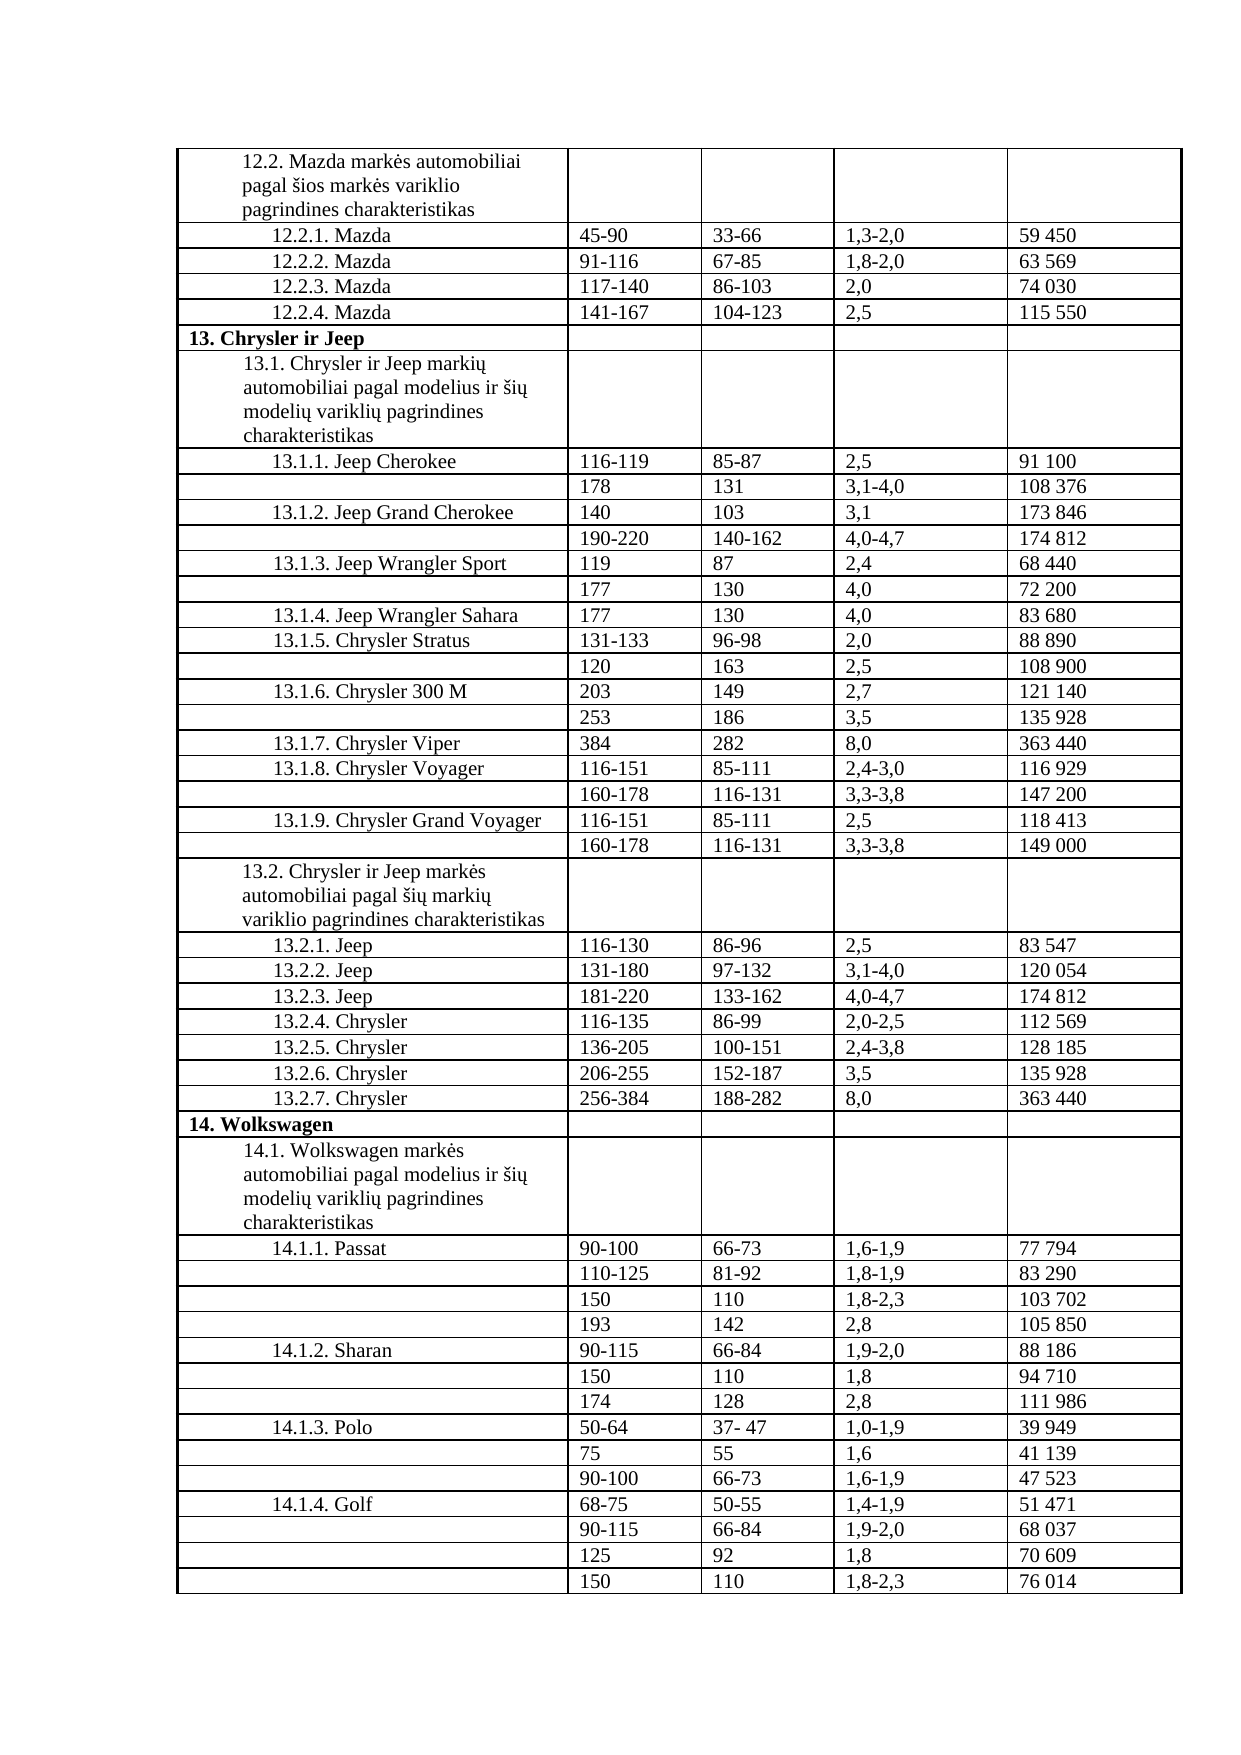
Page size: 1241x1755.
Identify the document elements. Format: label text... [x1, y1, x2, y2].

table_cell [179, 1543, 567, 1567]
table_cell [179, 1364, 567, 1388]
table_cell 70 609 [1008, 1543, 1180, 1567]
table_cell 3,5 [835, 1061, 1007, 1085]
table_cell [179, 1441, 567, 1464]
table_cell 97-132 [702, 958, 833, 982]
table_cell 68 037 [1008, 1517, 1180, 1541]
table_cell 13.1.6. Chrysler 300 M [179, 680, 567, 703]
table_cell [702, 859, 833, 931]
table_cell 8,0 [835, 1086, 1007, 1110]
table_cell 150 [569, 1569, 701, 1593]
table_cell 147 200 [1008, 782, 1180, 806]
table_cell 104-123 [702, 300, 833, 324]
table_cell 125 [569, 1543, 701, 1567]
table_cell 163 [702, 654, 833, 678]
table_cell 13.2.6. Chrysler [179, 1061, 567, 1085]
table_cell 1,6-1,9 [835, 1466, 1007, 1490]
table_cell 120 [569, 654, 701, 678]
table_cell 108 376 [1008, 475, 1180, 498]
table_cell 2,7 [835, 680, 1007, 703]
table_cell 12.2.4. Mazda [179, 300, 567, 324]
table_cell 85-87 [702, 449, 833, 473]
table_cell 160-178 [569, 782, 701, 806]
table_cell 13.1.8. Chrysler Voyager [179, 756, 567, 780]
table_cell 3,5 [835, 705, 1007, 729]
table_cell 13.1.3. Jeep Wrangler Sport [179, 551, 567, 575]
table_cell 13.2.1. Jeep [179, 933, 567, 957]
table_cell 128 185 [1008, 1035, 1180, 1059]
table_cell 142 [702, 1312, 833, 1336]
table_cell 116-131 [702, 782, 833, 806]
table_cell 141-167 [569, 300, 701, 324]
table_cell 66-73 [702, 1236, 833, 1259]
table_cell 14.1.2. Sharan [179, 1338, 567, 1362]
table_cell 1,9-2,0 [835, 1517, 1007, 1541]
table_cell 116-151 [569, 808, 701, 832]
table_cell 186 [702, 705, 833, 729]
table_cell 88 890 [1008, 628, 1180, 652]
table_cell 115 550 [1008, 300, 1180, 324]
table_cell 116-119 [569, 449, 701, 473]
table_cell [569, 859, 701, 931]
table_cell 110 [702, 1364, 833, 1388]
table_cell 140-162 [702, 526, 833, 550]
table_cell [179, 1569, 567, 1593]
table_cell 150 [569, 1364, 701, 1388]
table_cell 174 [569, 1389, 701, 1413]
table_cell [702, 1112, 833, 1136]
table_cell 174 812 [1008, 984, 1180, 1008]
table_cell 13.1.5. Chrysler Stratus [179, 628, 567, 652]
table_cell 1,3-2,0 [835, 223, 1007, 247]
table_cell 1,8 [835, 1543, 1007, 1567]
table_cell 13.1.1. Jeep Cherokee [179, 449, 567, 473]
table_cell 105 850 [1008, 1312, 1180, 1336]
table_cell [569, 149, 701, 221]
table_cell 135 928 [1008, 1061, 1180, 1085]
table_cell 14.1.4. Golf [179, 1492, 567, 1516]
table_cell 14.1. Wolkswagen markės automobiliai pagal modelius ir šių modelių variklių pagrindines charakteristikas [179, 1138, 567, 1234]
table_cell 94 710 [1008, 1364, 1180, 1388]
table_cell 1,8 [835, 1364, 1007, 1388]
table_cell 152-187 [702, 1061, 833, 1085]
table_cell [569, 1112, 701, 1136]
table_cell [179, 705, 567, 729]
table_cell 193 [569, 1312, 701, 1336]
table_cell 12.2. Mazda markės automobiliai pagal šios markės variklio pagrindines charakteristikas [179, 149, 567, 221]
table_cell 77 794 [1008, 1236, 1180, 1259]
table_cell 110 [702, 1287, 833, 1311]
table_cell 90-100 [569, 1466, 701, 1490]
table_cell 1,0-1,9 [835, 1415, 1007, 1439]
table_cell 2,0 [835, 274, 1007, 298]
table_cell 50-55 [702, 1492, 833, 1516]
table_cell 83 547 [1008, 933, 1180, 957]
table_cell 3,1-4,0 [835, 475, 1007, 498]
table_cell [179, 833, 567, 857]
table_cell [702, 326, 833, 349]
table_cell 100-151 [702, 1035, 833, 1059]
table_cell 2,0-2,5 [835, 1010, 1007, 1033]
table_cell 190-220 [569, 526, 701, 550]
table_cell 150 [569, 1287, 701, 1311]
table_cell 86-103 [702, 274, 833, 298]
table_cell 14.1.3. Polo [179, 1415, 567, 1439]
table_cell 85-111 [702, 756, 833, 780]
table_cell 13.2.5. Chrysler [179, 1035, 567, 1059]
table_cell 111 986 [1008, 1389, 1180, 1413]
table_cell 188-282 [702, 1086, 833, 1110]
table_cell 13.1.2. Jeep Grand Cherokee [179, 500, 567, 524]
table_cell 2,8 [835, 1312, 1007, 1336]
table_cell 160-178 [569, 833, 701, 857]
table_cell 206-255 [569, 1061, 701, 1085]
table_cell 253 [569, 705, 701, 729]
table_cell 2,5 [835, 449, 1007, 473]
table_cell 91-116 [569, 249, 701, 273]
table_cell 121 140 [1008, 680, 1180, 703]
table_cell 128 [702, 1389, 833, 1413]
table_cell 116-151 [569, 756, 701, 780]
table_cell 2,5 [835, 933, 1007, 957]
table_cell 85-111 [702, 808, 833, 832]
table_cell [702, 351, 833, 447]
table_cell 13.2.4. Chrysler [179, 1010, 567, 1033]
table_cell 1,8-1,9 [835, 1261, 1007, 1285]
table_cell 72 200 [1008, 577, 1180, 601]
table_cell 66-73 [702, 1466, 833, 1490]
table_cell [835, 1112, 1007, 1136]
table_cell 13.2.7. Chrysler [179, 1086, 567, 1110]
table_cell 110-125 [569, 1261, 701, 1285]
table_cell 130 [702, 577, 833, 601]
table_cell 112 569 [1008, 1010, 1180, 1033]
table_cell 2,4-3,0 [835, 756, 1007, 780]
table_cell 12.2.3. Mazda [179, 274, 567, 298]
table_cell 13.2.3. Jeep [179, 984, 567, 1008]
table_cell 130 [702, 603, 833, 627]
table_cell 1,9-2,0 [835, 1338, 1007, 1362]
table_cell 83 290 [1008, 1261, 1180, 1285]
table_cell 136-205 [569, 1035, 701, 1059]
table_cell 63 569 [1008, 249, 1180, 273]
table_cell [702, 149, 833, 221]
table_cell 116 929 [1008, 756, 1180, 780]
table_cell 2,5 [835, 808, 1007, 832]
table_cell 13.1. Chrysler ir Jeep markių automobiliai pagal modelius ir šių modelių variklių pagrindines charakteristikas [179, 351, 567, 447]
table_cell 96-98 [702, 628, 833, 652]
table_cell 92 [702, 1543, 833, 1567]
table_cell 83 680 [1008, 603, 1180, 627]
table_cell 2,5 [835, 654, 1007, 678]
table_cell 131-133 [569, 628, 701, 652]
table_cell 90-115 [569, 1517, 701, 1541]
table_cell 8,0 [835, 731, 1007, 755]
table_cell 203 [569, 680, 701, 703]
table_cell 76 014 [1008, 1569, 1180, 1593]
table_cell 140 [569, 500, 701, 524]
table_cell 66-84 [702, 1517, 833, 1541]
table_cell [1008, 859, 1180, 931]
table_cell 181-220 [569, 984, 701, 1008]
table_cell [835, 1138, 1007, 1234]
table_cell [179, 1517, 567, 1541]
table_cell 74 030 [1008, 274, 1180, 298]
table_cell 37- 47 [702, 1415, 833, 1439]
table_cell 45-90 [569, 223, 701, 247]
table_cell 41 139 [1008, 1441, 1180, 1464]
table_cell 178 [569, 475, 701, 498]
table_cell 116-130 [569, 933, 701, 957]
table_cell 256-384 [569, 1086, 701, 1110]
table_cell 47 523 [1008, 1466, 1180, 1490]
table_cell 149 [702, 680, 833, 703]
table_cell 363 440 [1008, 1086, 1180, 1110]
table_cell 3,3-3,8 [835, 782, 1007, 806]
table_cell [179, 1287, 567, 1311]
table_cell 68 440 [1008, 551, 1180, 575]
table_cell 13.2.2. Jeep [179, 958, 567, 982]
table_cell 14. Wolkswagen [179, 1112, 567, 1136]
table_cell 91 100 [1008, 449, 1180, 473]
table_cell [1008, 1138, 1180, 1234]
table_cell 67-85 [702, 249, 833, 273]
table_cell 13.1.9. Chrysler Grand Voyager [179, 808, 567, 832]
table_cell 363 440 [1008, 731, 1180, 755]
table_cell 66-84 [702, 1338, 833, 1362]
table_cell 110 [702, 1569, 833, 1593]
table_cell 59 450 [1008, 223, 1180, 247]
table_cell [179, 654, 567, 678]
table_cell 384 [569, 731, 701, 755]
table_cell [835, 326, 1007, 349]
table_cell [569, 326, 701, 349]
table_cell [179, 526, 567, 550]
table_cell 120 054 [1008, 958, 1180, 982]
table_cell 68-75 [569, 1492, 701, 1516]
table_cell 4,0 [835, 603, 1007, 627]
table_cell 14.1.1. Passat [179, 1236, 567, 1259]
table_cell [702, 1138, 833, 1234]
table_cell 4,0 [835, 577, 1007, 601]
table_cell 39 949 [1008, 1415, 1180, 1439]
table_cell 103 702 [1008, 1287, 1180, 1311]
table_cell 90-115 [569, 1338, 701, 1362]
table_cell 118 413 [1008, 808, 1180, 832]
table_cell 131-180 [569, 958, 701, 982]
table_cell [1008, 149, 1180, 221]
table_cell 174 812 [1008, 526, 1180, 550]
table_cell [569, 1138, 701, 1234]
table_cell 2,0 [835, 628, 1007, 652]
table_cell [569, 351, 701, 447]
table_cell 90-100 [569, 1236, 701, 1259]
table_cell 4,0-4,7 [835, 984, 1007, 1008]
table_cell 149 000 [1008, 833, 1180, 857]
table_cell 86-96 [702, 933, 833, 957]
table_cell 55 [702, 1441, 833, 1464]
table_cell 177 [569, 603, 701, 627]
table_cell 87 [702, 551, 833, 575]
table_cell 2,4 [835, 551, 1007, 575]
table_cell 12.2.1. Mazda [179, 223, 567, 247]
table_cell 1,6-1,9 [835, 1236, 1007, 1259]
table_cell [179, 577, 567, 601]
table_cell 103 [702, 500, 833, 524]
table_cell 12.2.2. Mazda [179, 249, 567, 273]
table_cell 1,8-2,0 [835, 249, 1007, 273]
table_cell [1008, 1112, 1180, 1136]
table_cell [835, 351, 1007, 447]
table_cell 51 471 [1008, 1492, 1180, 1516]
table_cell 282 [702, 731, 833, 755]
table_cell 2,4-3,8 [835, 1035, 1007, 1059]
table_cell 50-64 [569, 1415, 701, 1439]
table_cell 116-131 [702, 833, 833, 857]
table_cell 1,8-2,3 [835, 1287, 1007, 1311]
table_cell 177 [569, 577, 701, 601]
table_cell 1,6 [835, 1441, 1007, 1464]
table_cell 13.1.7. Chrysler Viper [179, 731, 567, 755]
table_cell [179, 1261, 567, 1285]
table_cell 13.1.4. Jeep Wrangler Sahara [179, 603, 567, 627]
table_cell 13. Chrysler ir Jeep [179, 326, 567, 349]
table_cell 33-66 [702, 223, 833, 247]
table_cell 133-162 [702, 984, 833, 1008]
table_cell 86-99 [702, 1010, 833, 1033]
table_cell [1008, 326, 1180, 349]
table_cell 88 186 [1008, 1338, 1180, 1362]
table_cell 75 [569, 1441, 701, 1464]
table_cell 131 [702, 475, 833, 498]
table_cell [179, 1466, 567, 1490]
table_cell 1,8-2,3 [835, 1569, 1007, 1593]
table_cell 117-140 [569, 274, 701, 298]
table_cell 116-135 [569, 1010, 701, 1033]
table_cell 3,3-3,8 [835, 833, 1007, 857]
table_cell 2,8 [835, 1389, 1007, 1413]
table_cell 3,1-4,0 [835, 958, 1007, 982]
table_cell [179, 782, 567, 806]
table_cell 108 900 [1008, 654, 1180, 678]
table_cell 4,0-4,7 [835, 526, 1007, 550]
table_cell 135 928 [1008, 705, 1180, 729]
table_cell 13.2. Chrysler ir Jeep markės automobiliai pagal šių markių variklio pagrindines charakteristikas [179, 859, 567, 931]
table_cell [835, 859, 1007, 931]
table_cell [179, 1312, 567, 1336]
table_cell 81-92 [702, 1261, 833, 1285]
table_cell 119 [569, 551, 701, 575]
table_cell [835, 149, 1007, 221]
table_cell 1,4-1,9 [835, 1492, 1007, 1516]
table_cell [179, 475, 567, 498]
table_cell 173 846 [1008, 500, 1180, 524]
table_cell [179, 1389, 567, 1413]
table_cell 3,1 [835, 500, 1007, 524]
table_cell 2,5 [835, 300, 1007, 324]
table_cell [1008, 351, 1180, 447]
